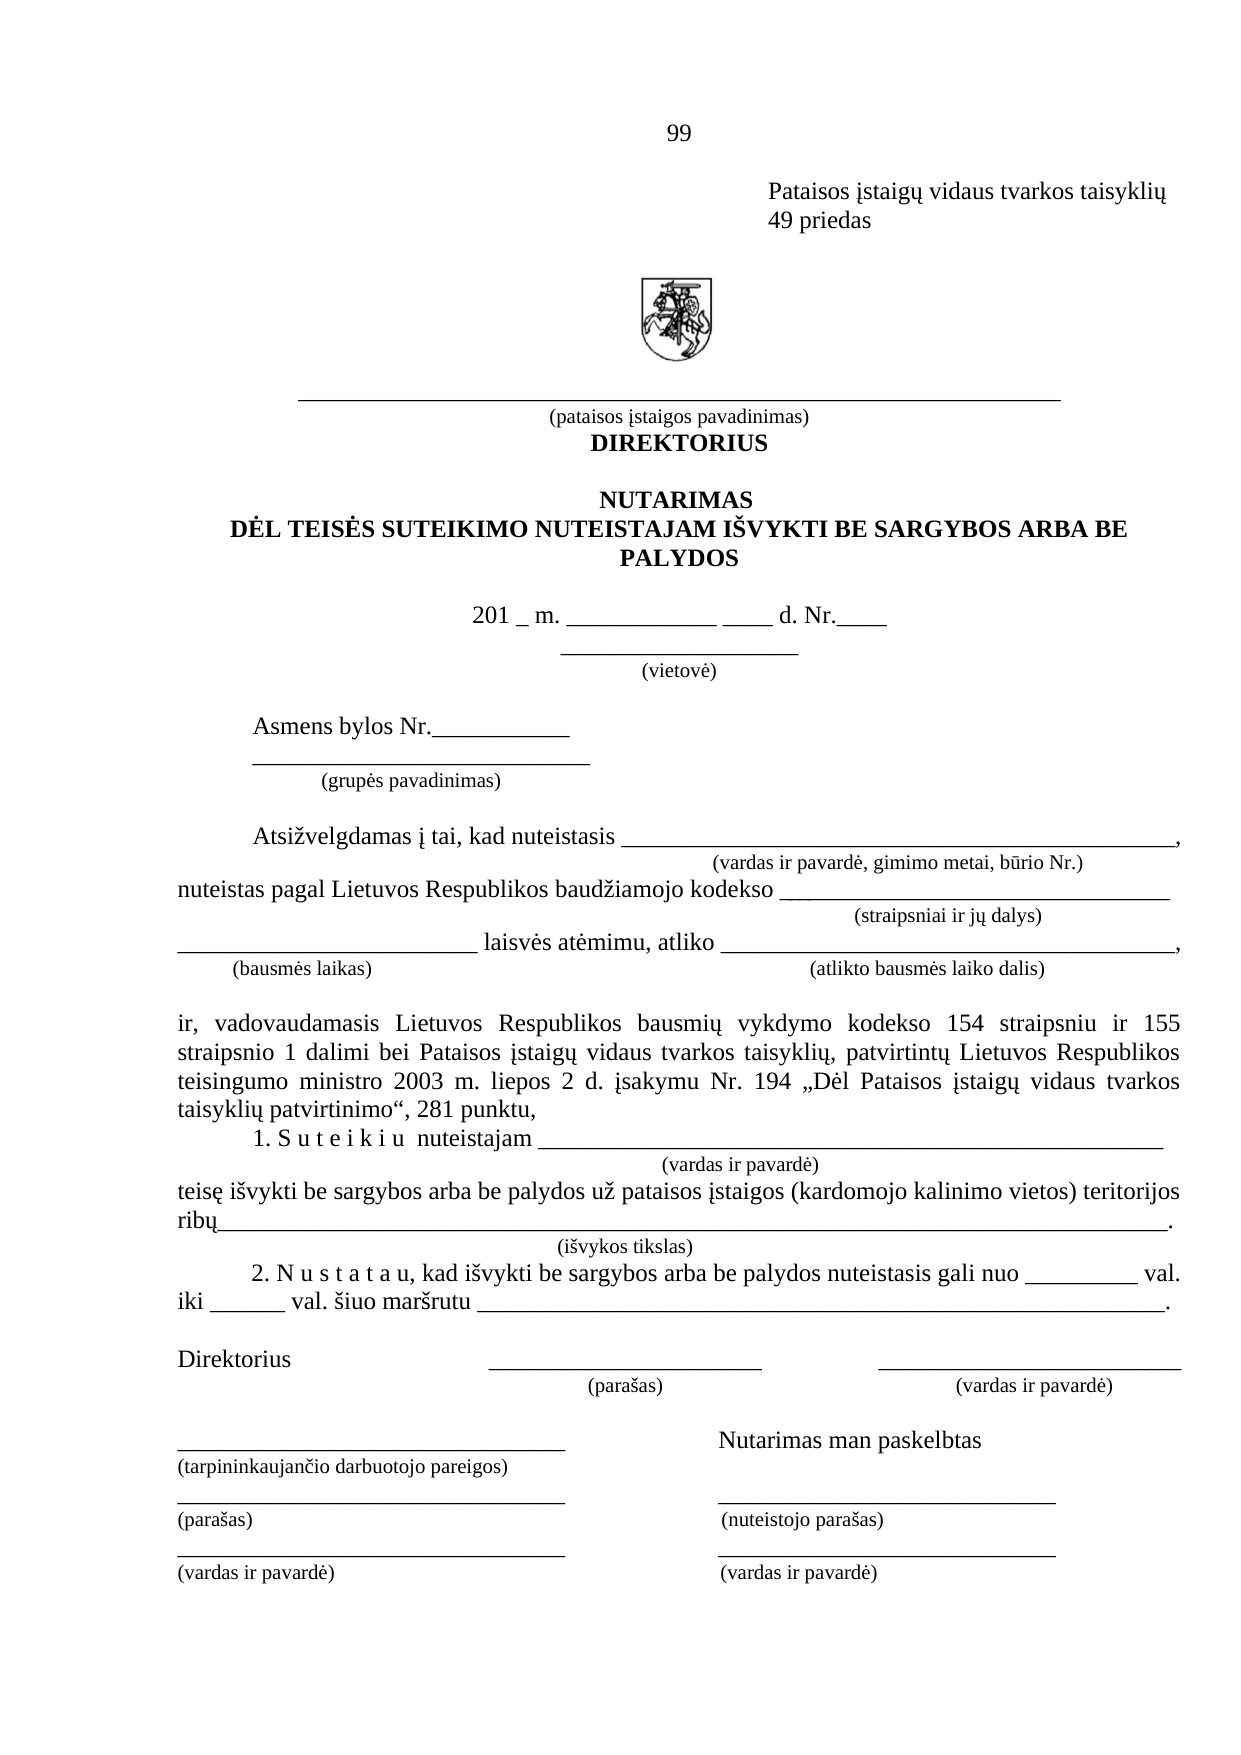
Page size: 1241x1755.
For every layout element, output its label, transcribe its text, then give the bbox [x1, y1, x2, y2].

text ir, vadovaudamasis Lietuvos Respublikos bausmių vykdymo kodekso 154 straipsniu ir 155 straipsnio 1 dalimi bei Pataisos įstaigų vidaus tvarkos taisyklių, patvirtintų Lietuvos Respublikos teisingumo ministro 2003 m. liepos 2 d. įsakymu Nr. 194 „Dėl Pataisos įstaigų vidaus tvarkos taisyklių patvirtinimo“, 281 punktu, [177, 1008, 1181, 1123]
text (grupės pavadinimas) [177, 768, 1181, 792]
text (pataisos įstaigos pavadinimas) [177, 404, 1181, 428]
text _____________________________________________________________ [177, 375, 1181, 404]
text Asmens bylos Nr.___________ [177, 711, 1181, 739]
text _______________________________ Nutarimas man paskelbtas [177, 1425, 1181, 1454]
text ___________________ [177, 629, 1181, 658]
text NUTARIMAS [177, 485, 1181, 514]
text (parašas) (nuteistojo parašas) [177, 1507, 1181, 1531]
text (išvykos tikslas) [177, 1233, 1181, 1258]
text (vietovė) [177, 658, 1181, 682]
text (vardas ir pavardė) (vardas ir pavardė) [177, 1560, 1181, 1584]
text 1.S u t e i k i u nuteistajam __________________________________________________ [177, 1123, 1181, 1152]
text 49 priedas [768, 205, 1181, 234]
text Direktorius [177, 1344, 1181, 1373]
text (vardas ir pavardė) [177, 1152, 1181, 1176]
text Atsižvelgdamas į tai, kad nuteistasis , [177, 821, 1181, 850]
text 201 _ m. ____________ ____ d. Nr.____ [177, 600, 1181, 629]
text _______________________________ ___________________________ [177, 1531, 1181, 1560]
text teisę išvykti be sargybos arba be palydos už pataisos įstaigos (kardomojo kalinimo vietos) teritorijos ribų____________________________________________________________________________. [177, 1176, 1181, 1233]
text ________________________ laisvės atėmimu, atliko , [177, 927, 1181, 955]
text 2. N u s t a t a u, kad išvykti be sargybos arba be palydos nuteistasis gali nuo _________ val. iki ______ val. šiuo maršrutu _______________________________________________________. [177, 1258, 1181, 1315]
text nuteistas pagal Lietuvos Respublikos baudžiamojo kodekso ____________________________ [177, 874, 1181, 903]
text DIREKTORIUS [177, 428, 1181, 457]
text (bausmės laikas) (atlikto bausmės laiko dalis) [177, 955, 1181, 979]
text (parašas) (vardas ir pavardė) [177, 1373, 1181, 1397]
text (vardas ir pavardė, gimimo metai, būrio Nr.) [177, 850, 1181, 874]
text (straipsniai ir jų dalys) [177, 903, 1181, 927]
text DĖL TEISĖS SUTEIKIMO NUTEISTAJAM IŠVYKTI BE SARGYBOS ARBA BE PALYDOS [177, 514, 1181, 572]
text _______________________________ ___________________________ [177, 1478, 1181, 1507]
text ___________________________ [177, 739, 1181, 768]
text (tarpininkaujančio darbuotojo pareigos) [177, 1454, 1181, 1478]
text Pataisos įstaigų vidaus tvarkos taisyklių [768, 176, 1181, 205]
